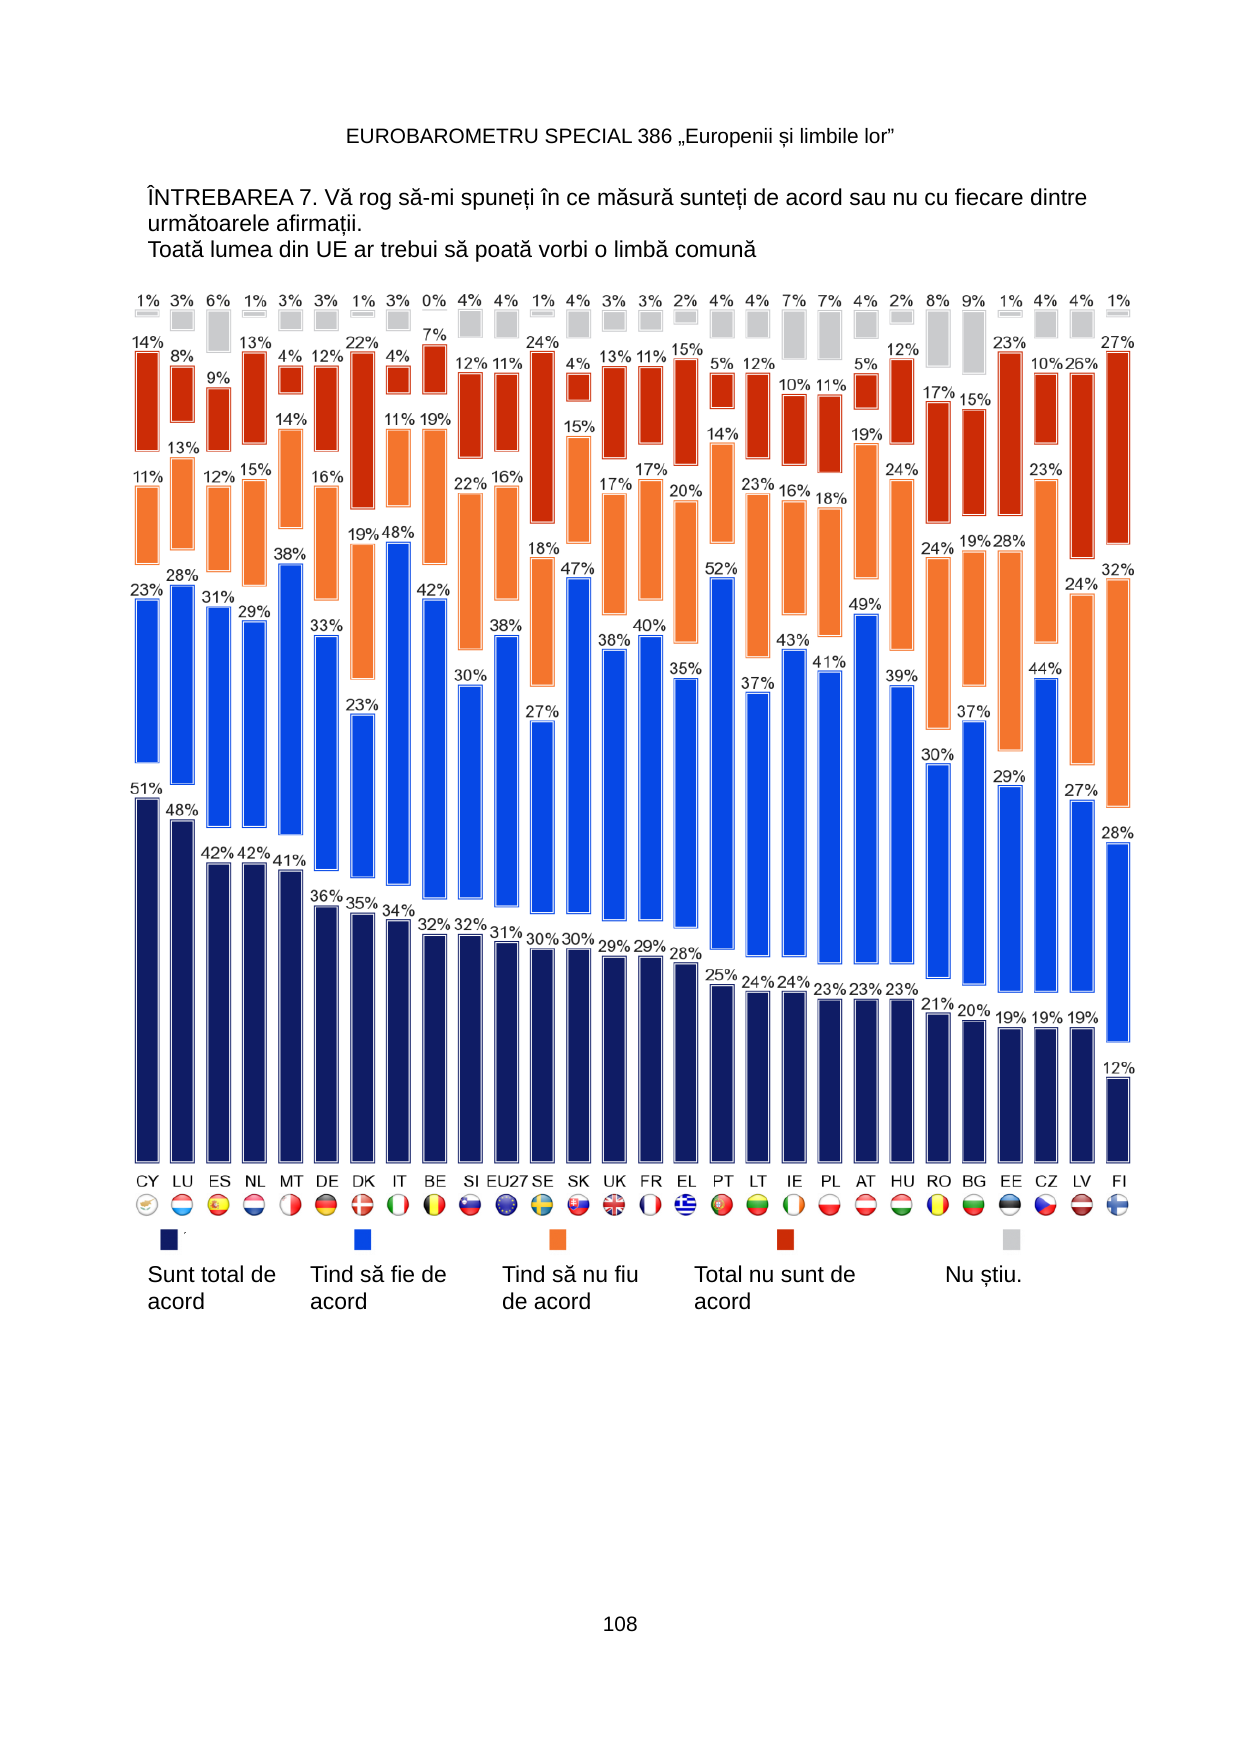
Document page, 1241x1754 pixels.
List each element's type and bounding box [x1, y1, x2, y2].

picture [118, 286, 1137, 1256]
